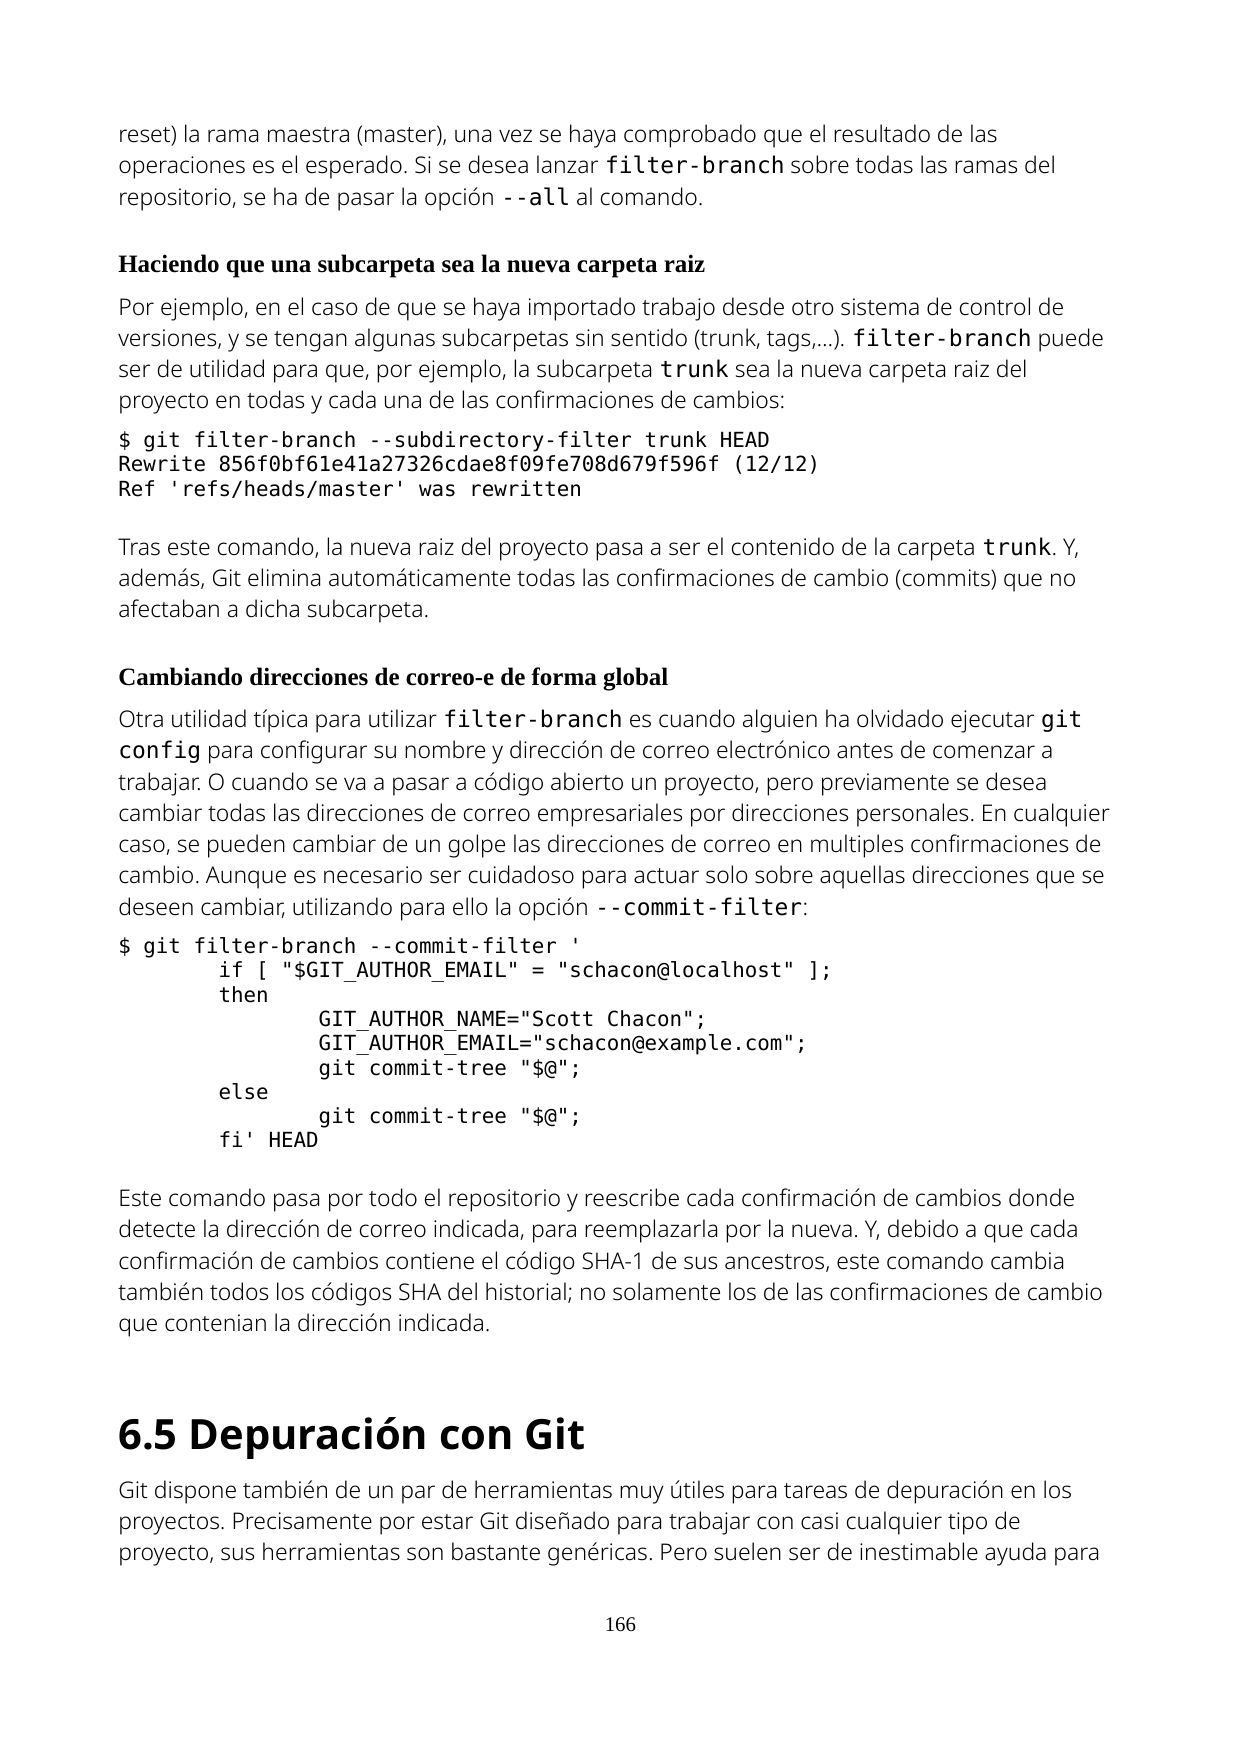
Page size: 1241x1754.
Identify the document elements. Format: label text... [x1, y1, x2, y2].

text else [118, 1080, 1122, 1104]
text reset) la rama maestra (master), una vez se haya comprobado que el resultado de las operaciones es el esperado. Si se desea lanzar filter-branch sobre todas las ramas del repositorio, se ha de pasar la opción --all al comando. [118, 118, 1122, 212]
text Git dispone también de un par de herramientas muy útiles para tareas de depuración en los proyectos. Precisamente por estar Git diseñado para trabajar con casi cualquier tipo de proyecto, sus herramientas son bastante genéricas. Pero suelen ser de inestimable ayuda para [118, 1474, 1122, 1568]
text GIT_AUTHOR_NAME="Scott Chacon"; [118, 1007, 1122, 1031]
text Otra utilidad típica para utilizar filter-branch es cuando alguien ha olvidado ejecutar git config para configurar su nombre y dirección de correo electrónico antes de comenzar a trabajar. O cuando se va a pasar a código abierto un proyecto, pero previamente se desea cambiar todas las direcciones de correo empresariales por direcciones personales. En cualquier caso, se pueden cambiar de un golpe las direcciones de correo en multiples confirmaciones de cambio. Aunque es necesario ser cuidadoso para actuar solo sobre aquellas direcciones que se deseen cambiar, utilizando para ello la opción --commit-filter: [118, 703, 1122, 922]
text fi' HEAD [118, 1128, 1122, 1153]
text then [118, 983, 1122, 1007]
text Este comando pasa por todo el repositorio y reescribe cada confirmación de cambios donde detecte la dirección de correo indicada, para reemplazarla por la nueva. Y, debido a que cada confirmación de cambios contiene el código SHA-1 de sus ancestros, este comando cambia también todos los códigos SHA del historial; no solamente los de las confirmaciones de cambio que contenian la dirección indicada. [118, 1182, 1122, 1338]
text Tras este comando, la nueva raiz del proyecto pasa a ser el contenido de la carpeta trunk. Y, además, Git elimina automáticamente todas las confirmaciones de cambio (commits) que no afectaban a dicha subcarpeta. [118, 530, 1122, 624]
text git commit-tree "$@"; [118, 1104, 1122, 1128]
text Por ejemplo, en el caso de que se haya importado trabajo desde otro sistema de control de versiones, y se tengan algunas subcarpetas sin sentido (trunk, tags,...). filter-branch puede ser de utilidad para que, por ejemplo, la subcarpeta trunk sea la nueva carpeta raiz del proyecto en todas y cada una de las confirmaciones de cambios: [118, 291, 1122, 416]
text git commit-tree "$@"; [118, 1056, 1122, 1080]
text GIT_AUTHOR_EMAIL="schacon@example.com"; [118, 1031, 1122, 1056]
text Ref 'refs/heads/master' was rewritten [118, 477, 1122, 501]
text $ git filter-branch --commit-filter ' [118, 934, 1122, 958]
text if [ "$GIT_AUTHOR_EMAIL" = "schacon@localhost" ]; [118, 958, 1122, 983]
subtitle Haciendo que una subcarpeta sea la nueva carpeta raiz [118, 249, 1122, 278]
text $ git filter-branch --subdirectory-filter trunk HEAD [118, 428, 1122, 452]
subtitle Cambiando direcciones de correo-e de forma global [118, 662, 1122, 690]
text Rewrite 856f0bf61e41a27326cdae8f09fe708d679f596f (12/12) [118, 452, 1122, 477]
subtitle 6.5 Depuración con Git [118, 1404, 1122, 1461]
